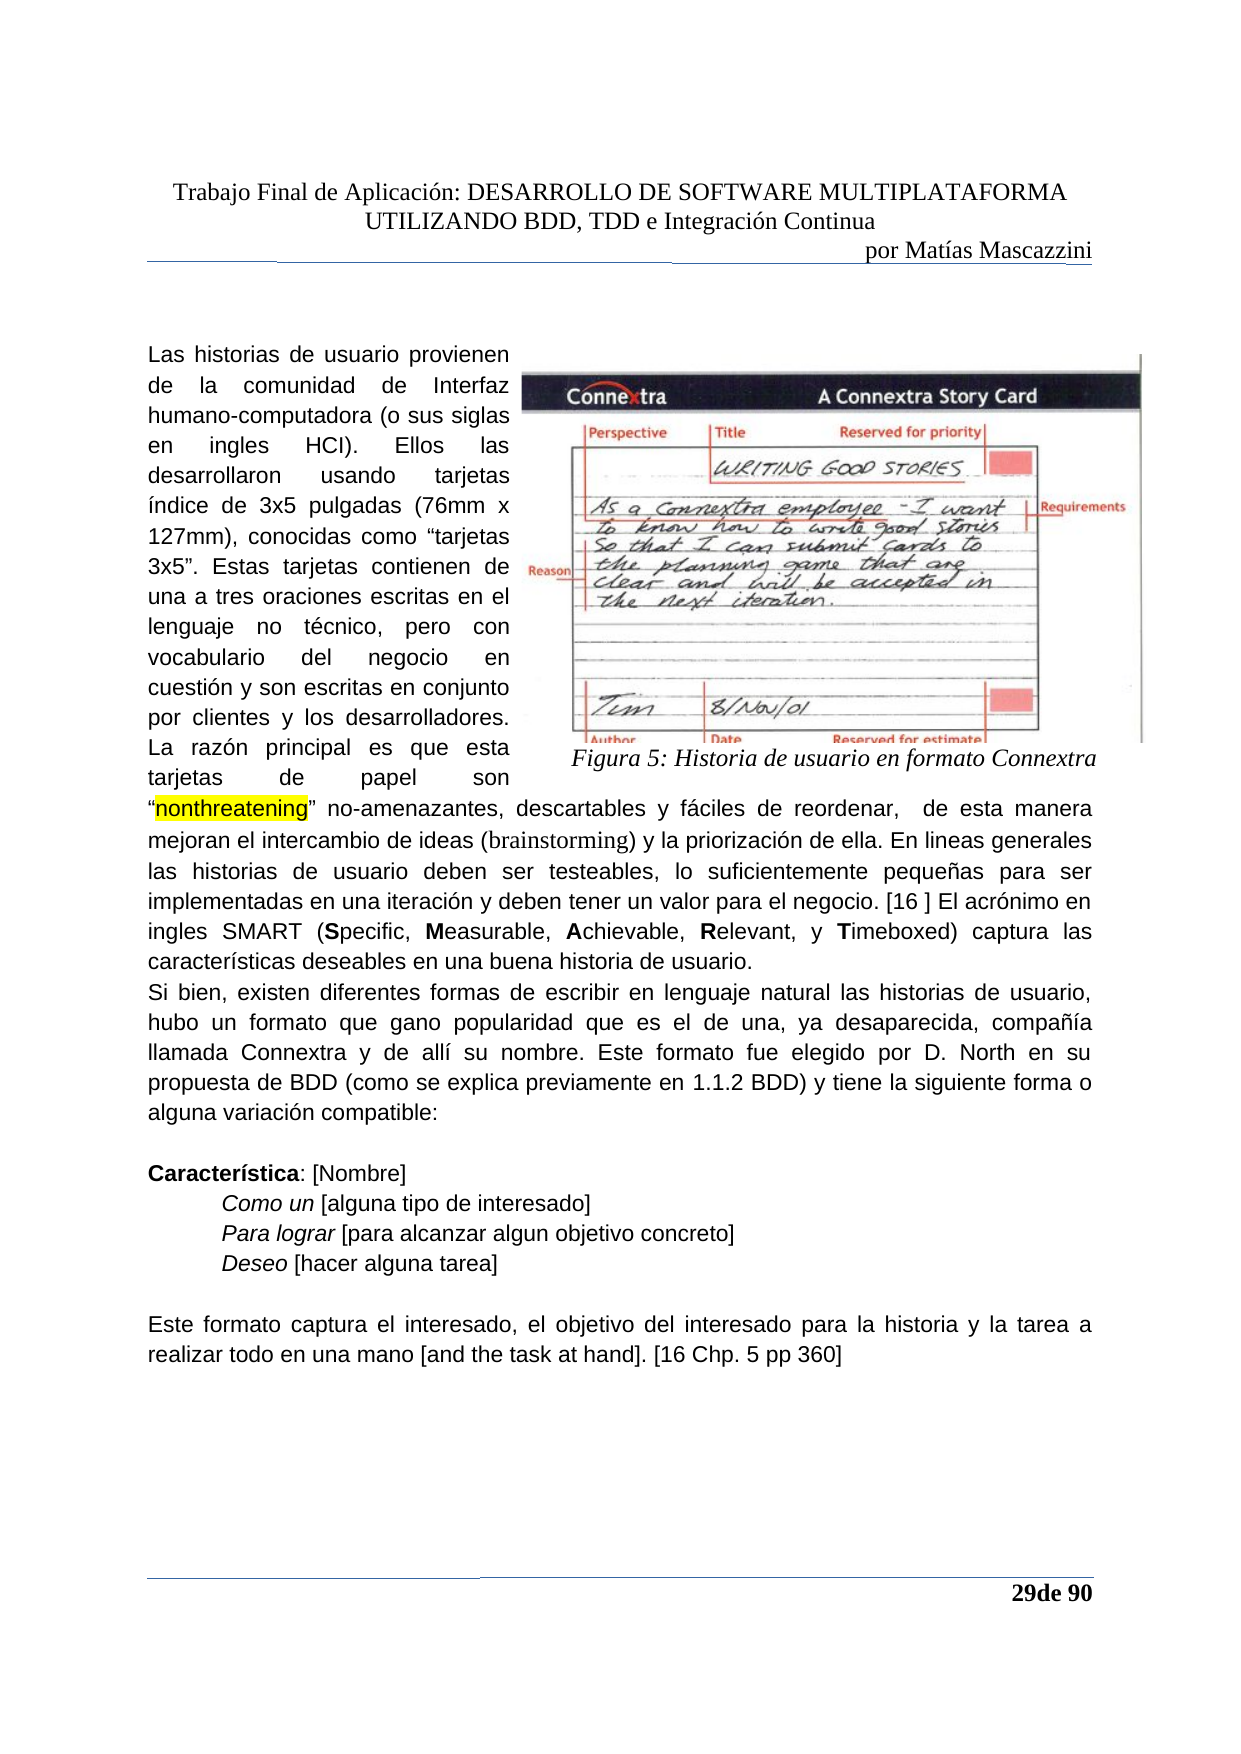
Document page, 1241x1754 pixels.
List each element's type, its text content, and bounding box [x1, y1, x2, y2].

text Como un [alguna tipo de interesado] [148, 1190, 1093, 1216]
text Las historias de usuario provienen de la comunidad de Interfaz humano-computadora (o sus siglas en ingles HCI). Ellos las desarrollaron usando tarjetas índice de 3x5 pulgadas (76mm x 127mm), conocidas como “tarjetas 3x5”. Estas tarjetas contienen de una a tres oraciones escritas en el lenguaje no técnico, pero con vocabulario del negocio en cuestión y son escritas en conjunto por clientes y los desarrolladores. La razón principal es que esta tarjetas de papel son “nonthreatening” no-amenazantes, descartables y fáciles de reordenar, de esta manera mejoran el intercambio de ideas (brainstorming) y la priorización de ella. En lineas generales las historias de usuario deben ser testeables, lo suficientemente pequeñas para ser implementadas en una iteración y deben tener un valor para el negocio. [16 ] El acrónimo en ingles SMART (Specific, Measurable, Achievable, Relevant, y Timeboxed) captura las características deseables en una buena historia de usuario. [148, 341, 1146, 975]
text Característica: [Nombre] [148, 1160, 1093, 1186]
text Para lograr [para alcanzar algun objetivo concreto] [148, 1220, 1093, 1247]
text Este formato captura el interesado, el objetivo del interesado para la historia y la tarea a realizar todo en una mano [and the task at hand]. [16 Chp. 5 pp 360] [148, 1311, 1093, 1367]
picture [521, 354, 1147, 743]
text Deseo [hacer alguna tarea] [148, 1250, 1093, 1277]
text Figura 5: Historia de usuario en formato Connextra [522, 743, 1146, 772]
text Si bien, existen diferentes formas de escribir en lenguaje natural las historias de usuario, hubo un formato que gano popularidad que es el de una, ya desaparecida, compañía llamada Connextra y de allí su nombre. Este formato fue elegido por D. North en su propuesta de BDD (como se explica previamente en 1.1.2 BDD) y tiene la siguiente forma o alguna variación compatible: [148, 978, 1093, 1126]
